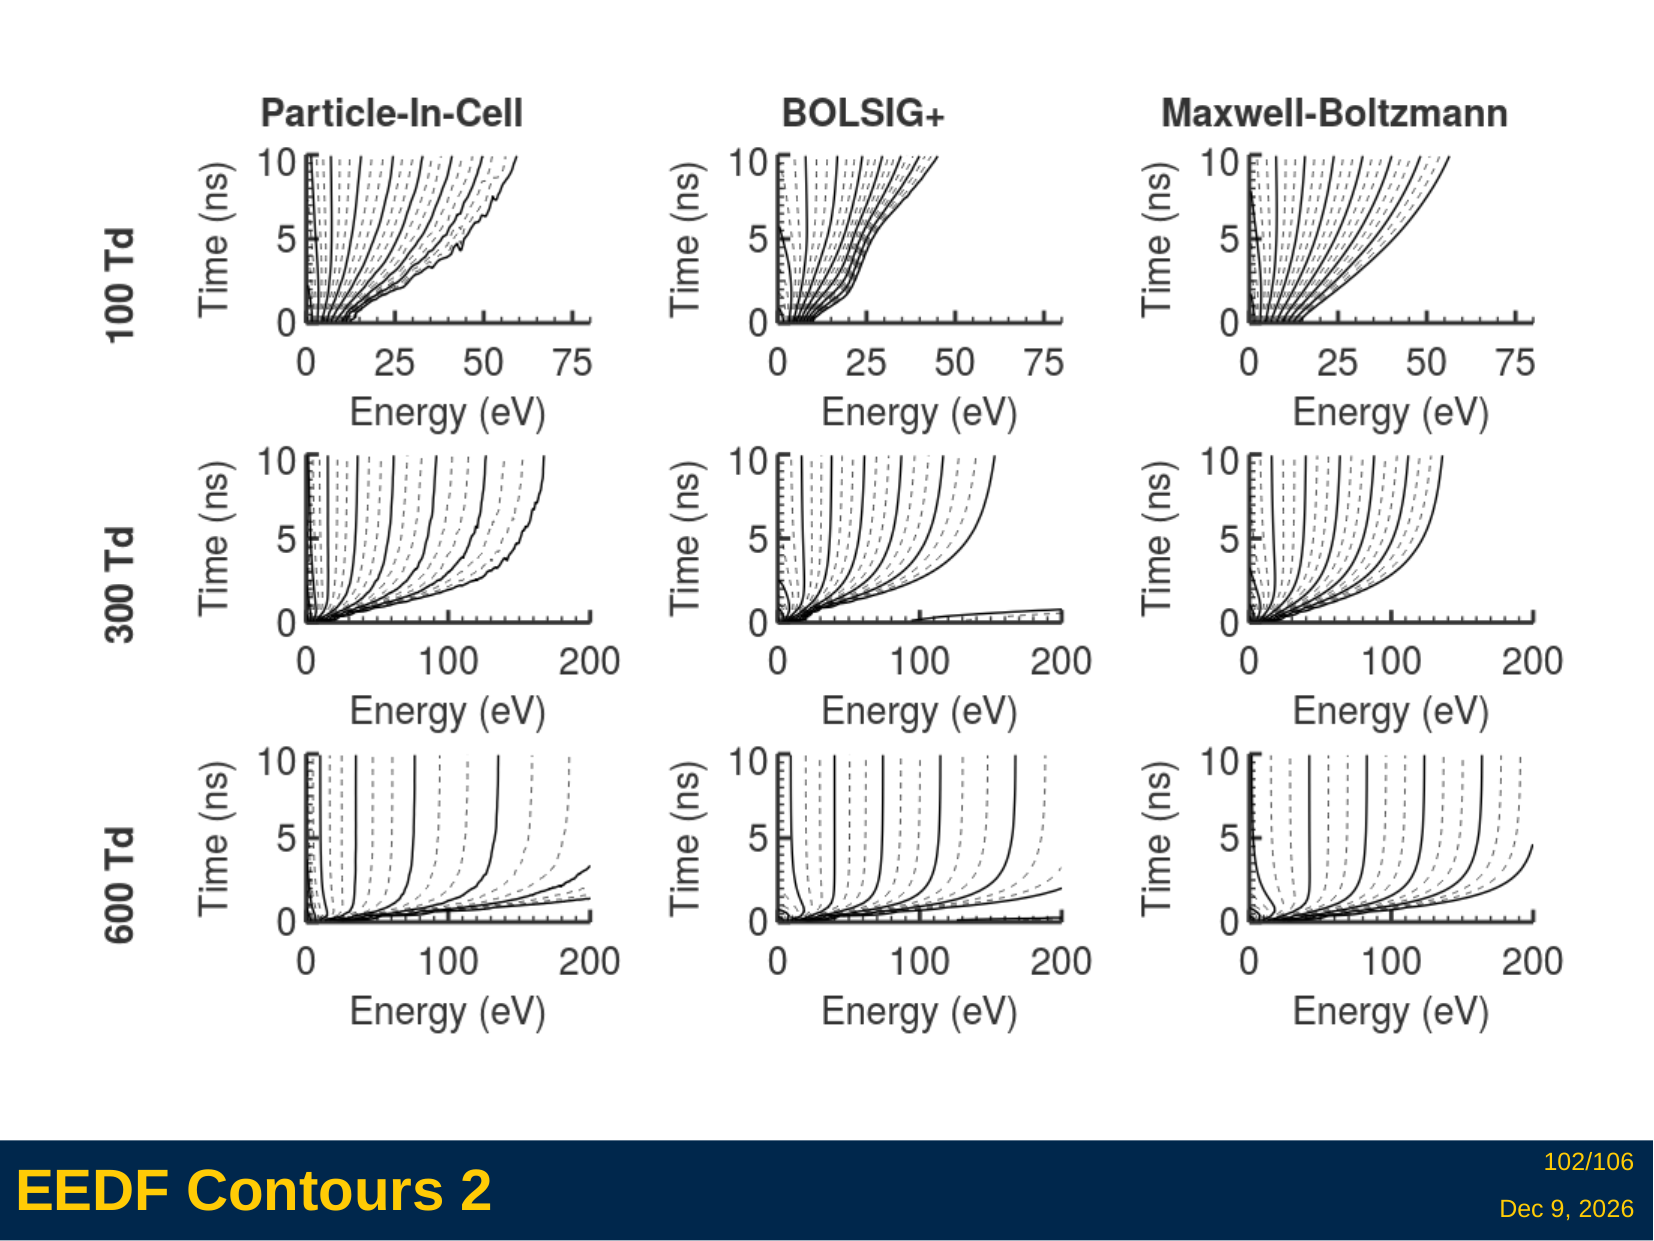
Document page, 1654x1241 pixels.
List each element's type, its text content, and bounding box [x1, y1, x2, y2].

picture [82, 89, 1571, 1035]
title EEDF Contours 2 [14, 1140, 1380, 1241]
